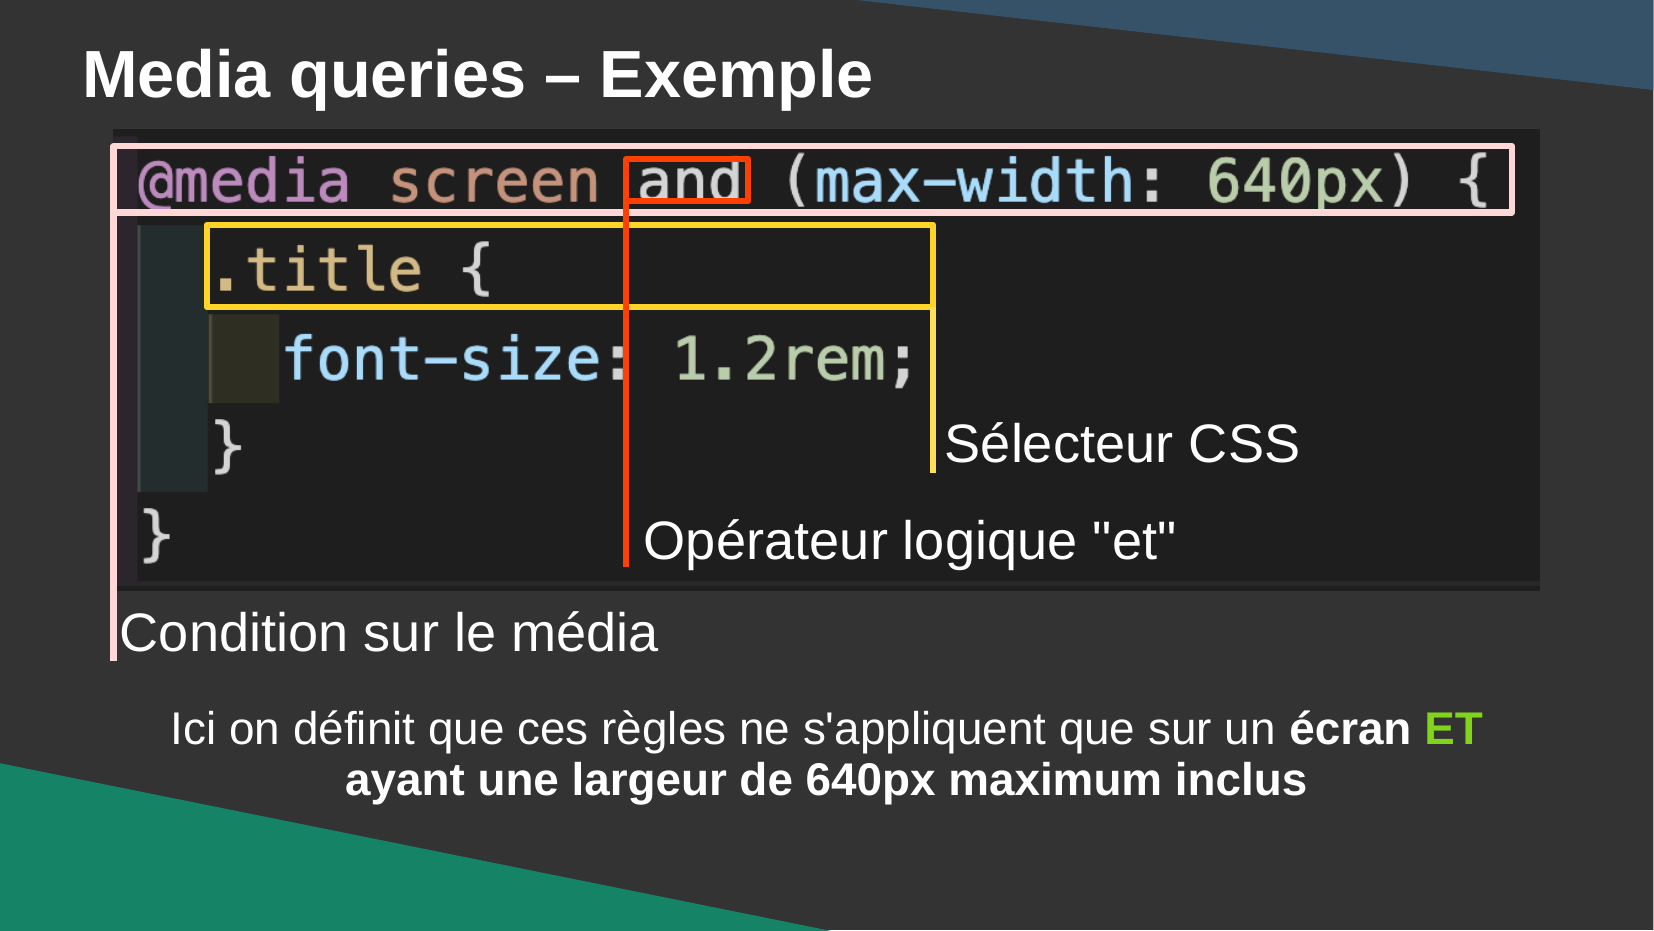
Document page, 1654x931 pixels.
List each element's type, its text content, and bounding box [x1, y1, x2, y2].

picture [629, 162, 745, 198]
title Opérateur logique "et" [643, 510, 1188, 572]
picture [629, 228, 930, 304]
text_box [856, 0, 1654, 91]
text_box [0, 763, 832, 931]
title Ici on définit que ces règles ne s'appliquent que sur un écran ET ayant une largeur de 640px maximum inclus [159, 702, 1495, 806]
picture [113, 129, 1540, 591]
picture [117, 149, 1509, 209]
title Sélecteur CSS [944, 413, 1335, 474]
title Media queries – Exemple [82, 37, 1571, 122]
picture [210, 228, 623, 304]
title Condition sur le média [119, 602, 746, 663]
